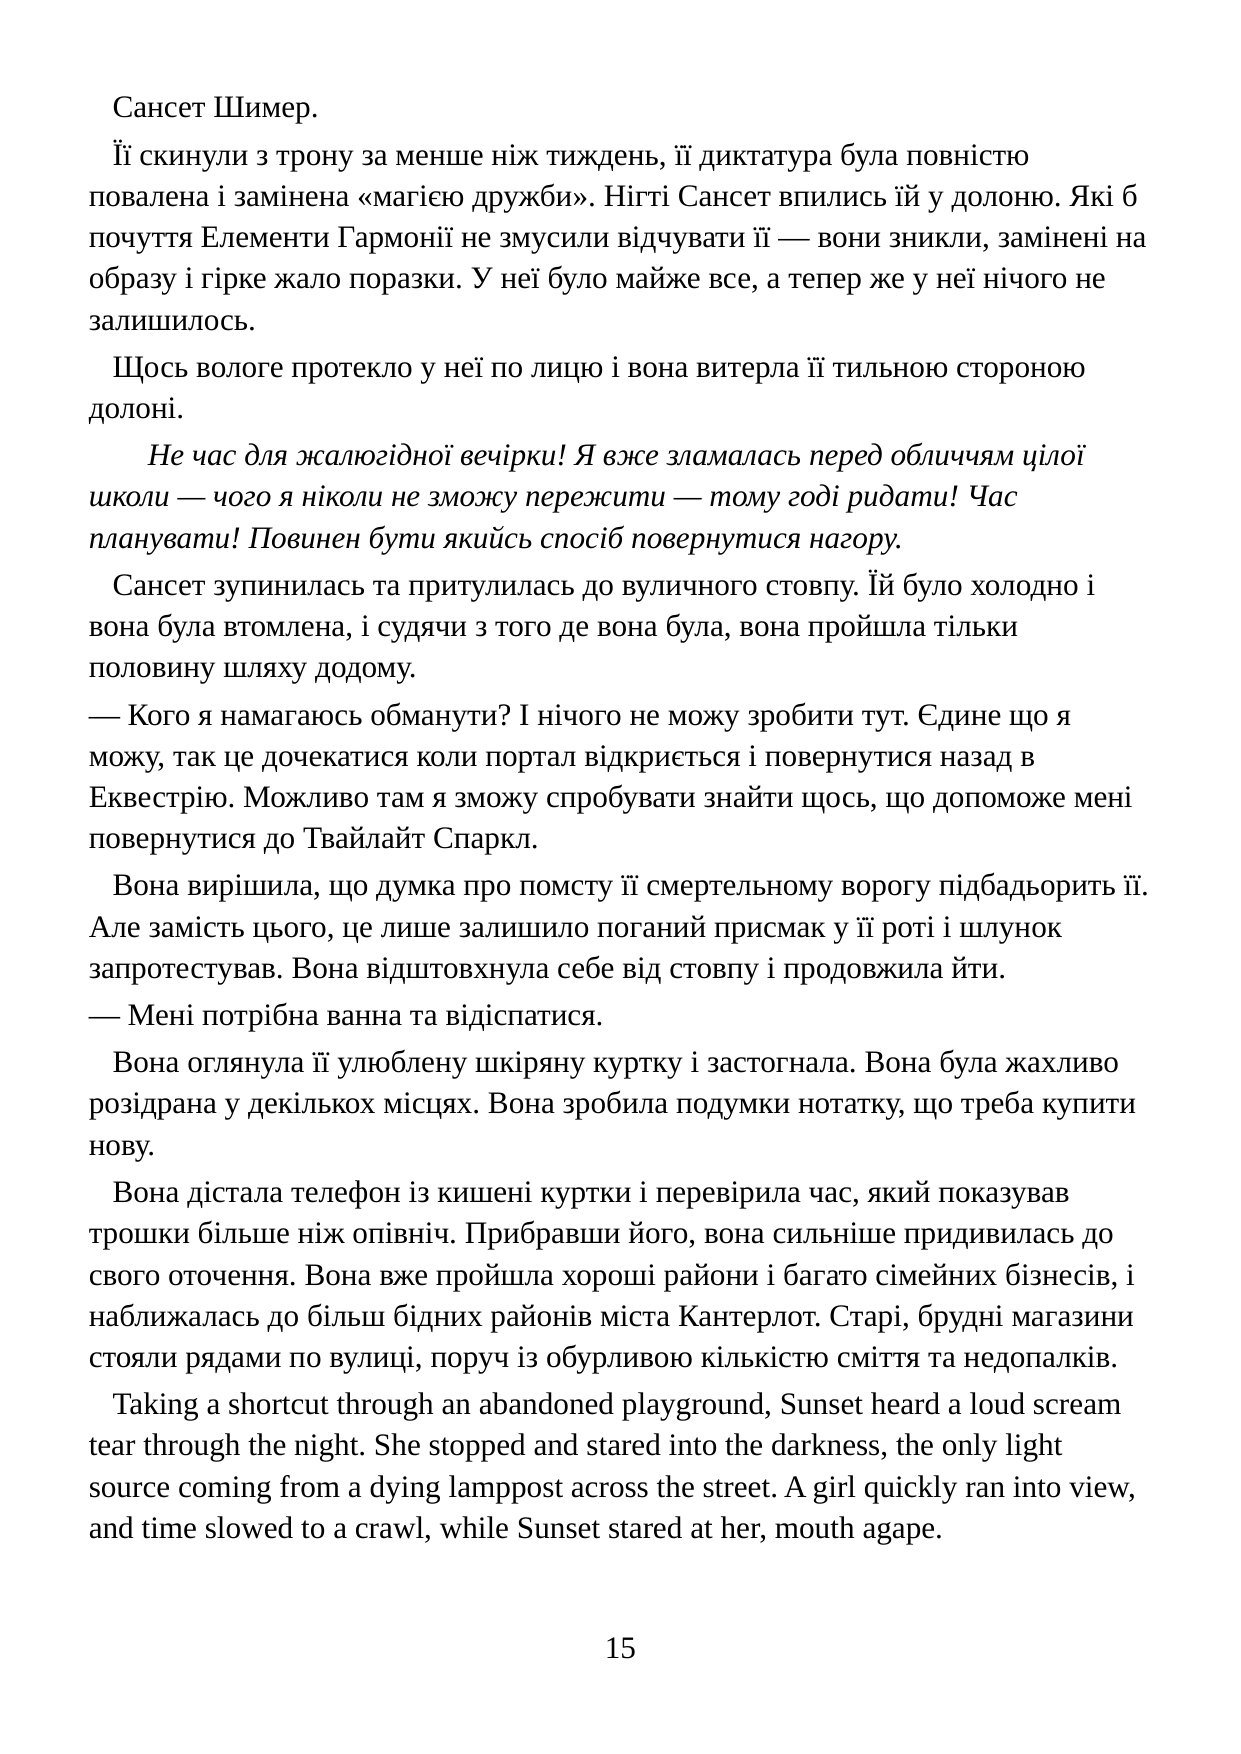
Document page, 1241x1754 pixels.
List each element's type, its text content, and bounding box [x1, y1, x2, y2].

text Вона оглянула її улюблену шкіряну куртку і застогнала. Вона була жахливо розідрана у декількох місцях. Вона зробила подумки нотатку, що треба купити нову. [88, 1043, 1152, 1162]
text Щось вологе протекло у неї по лицю і вона витерла її тильною стороною долоні. [88, 348, 1152, 425]
text Сансет Шимер. [88, 88, 1152, 124]
text Taking a shortcut through an abandoned playground, Sunset heard a loud scream tear through the night. She stopped and stared into the darkness, the only light source coming from a dying lamppost across the street. A girl quickly ran into view, and time slowed to a crawl, while Sunset stared at her, mouth agape. [88, 1385, 1152, 1545]
text Вона вирішила, що думка про помсту її смертельному ворогу підбадьорить її. Але замість цього, це лише залишило поганий присмак у її роті і шлунок запротестував. Вона відштовхнула себе від стовпу і продовжила йти. [88, 867, 1152, 985]
text Не час для жалюгідної вечірки! Я вже зламалась перед обличчям цілої школи — чого я ніколи не зможу пережити — тому годі ридати! Час планувати! Повинен бути якийсь спосіб повернутися нагору. [88, 436, 1152, 555]
text Сансет зупинилась та притулилась до вуличного стовпу. Їй було холодно і вона була втомлена, і судячи з того де вона була, вона пройшла тільки половину шляху додому. [88, 566, 1152, 684]
text — Мені потрібна ванна та відіспатися. [88, 996, 1152, 1032]
text Вона дістала телефон із кишені куртки і перевірила час, який показував трошки більше ніж опівніч. Прибравши його, вона сильніше придивилась до свого оточення. Вона вже пройшла хороші райони і багато сімейних бізнесів, і наближалась до більш бідних районів міста Кантерлот. Старі, брудні магазини стояли рядами по вулиці, поруч із обурливою кількістю сміття та недопалків. [88, 1173, 1152, 1374]
text — Кого я намагаюсь обманути? І нічого не можу зробити тут. Єдине що я можу, так це дочекатися коли портал відкриється і повернутися назад в Еквестрію. Можливо там я зможу спробувати знайти щось, що допоможе мені повернутися до Твайлайт Спаркл. [88, 696, 1152, 855]
text Її скинули з трону за менше ніж тиждень, її диктатура була повністю повалена і замінена «магією дружби». Нігті Сансет впились їй у долоню. Які б почуття Елементи Гармонії не змусили відчувати її — вони зникли, замінені на образу і гірке жало поразки. У неї було майже все, а тепер же у неї нічого не залишилось. [88, 136, 1152, 337]
